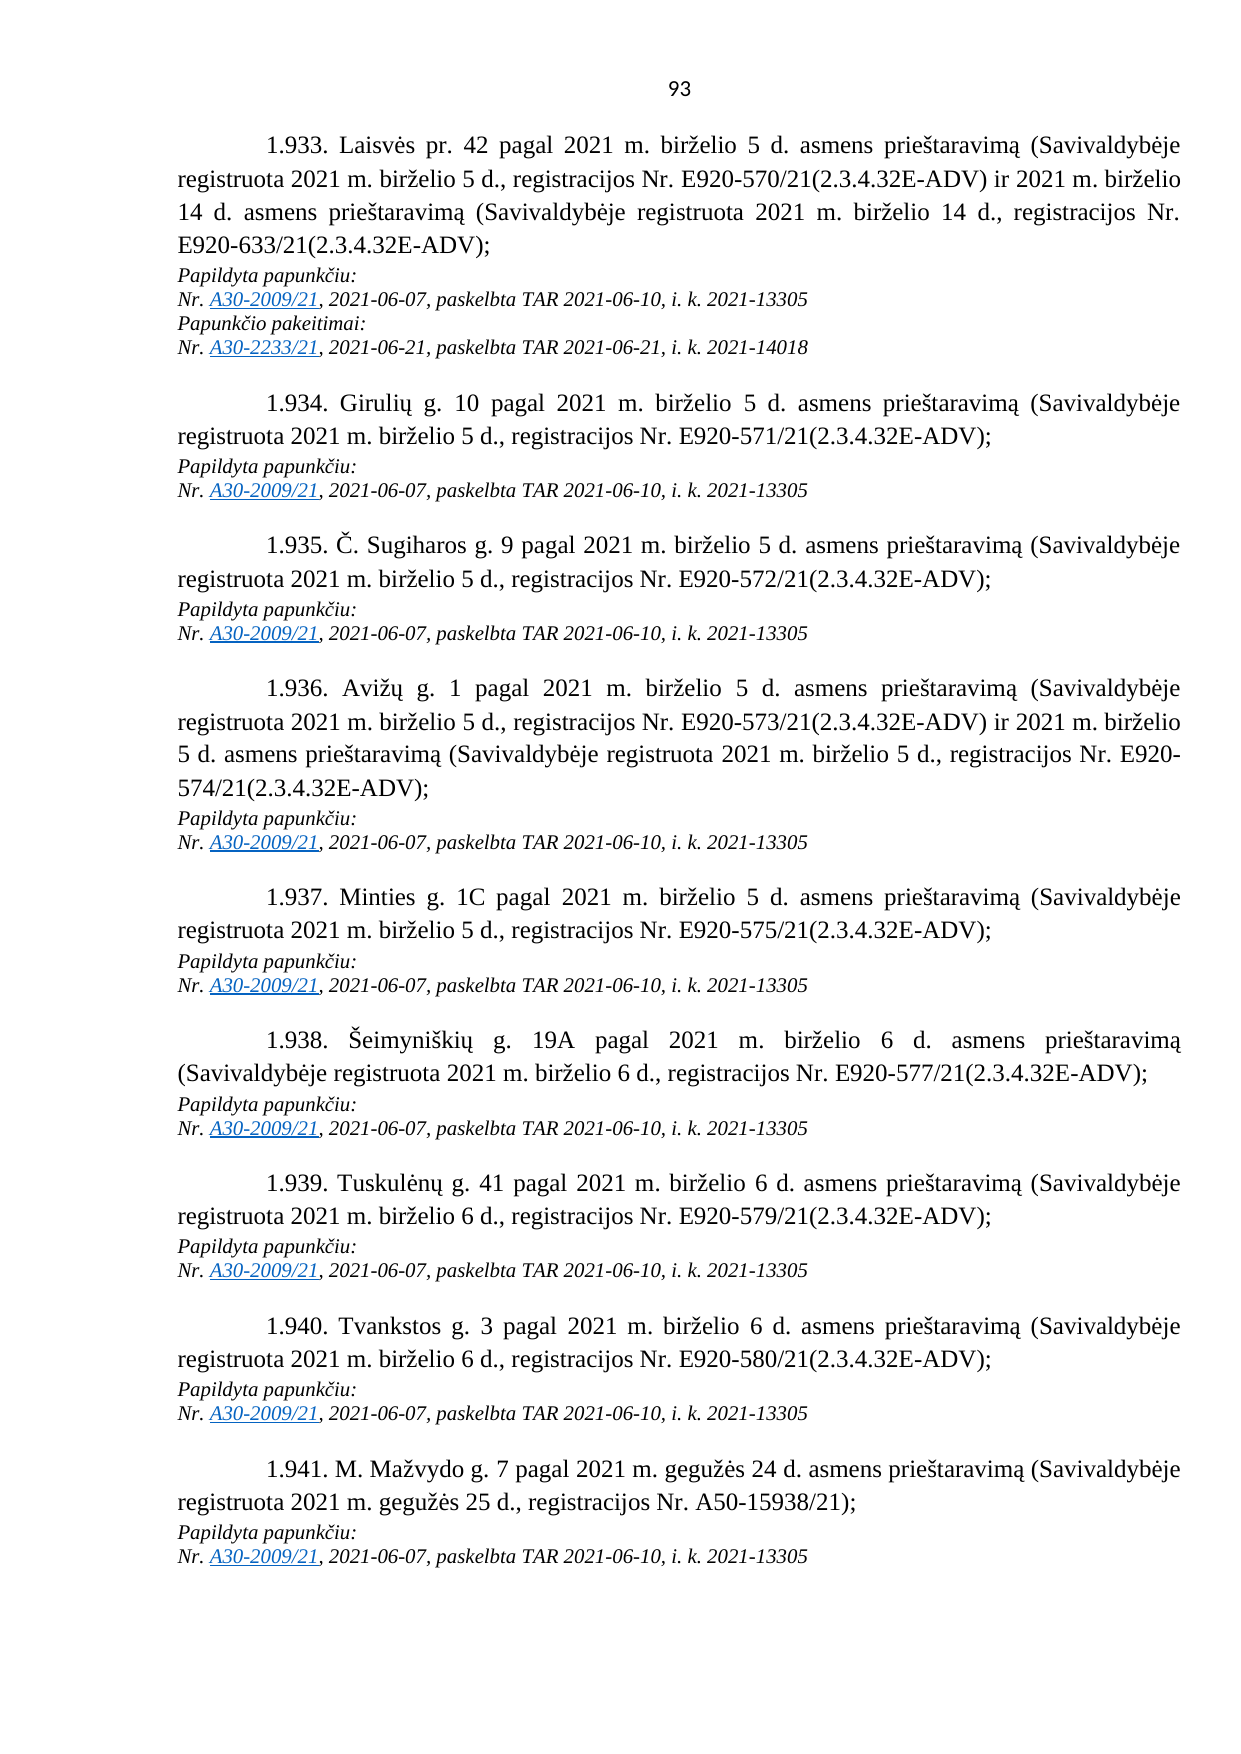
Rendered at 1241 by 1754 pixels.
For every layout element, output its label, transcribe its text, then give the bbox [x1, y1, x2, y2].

text 1.937. Minties g. 1C pagal 2021 m. birželio 5 d. asmens prieštaravimą (Savivaldybėje registruota 2021 m. birželio 5 d., registracijos Nr. E920-575/21(2.3.4.32E-ADV); [177, 882, 1181, 944]
text Nr. A30-2009/21, 2021-06-07, paskelbta TAR 2021-06-10, i. k. 2021-13305 [177, 1116, 1181, 1139]
text Papildyta papunkčiu: [177, 263, 1181, 287]
text 1.936. Avižų g. 1 pagal 2021 m. birželio 5 d. asmens prieštaravimą (Savivaldybėje registruota 2021 m. birželio 5 d., registracijos Nr. E920-573/21(2.3.4.32E-ADV) ir 2021 m. birželio 5 d. asmens prieštaravimą (Savivaldybėje registruota 2021 m. birželio 5 d., registracijos Nr. E920-574/21(2.3.4.32E-ADV); [177, 673, 1181, 801]
text 1.939. Tuskulėnų g. 41 pagal 2021 m. birželio 6 d. asmens prieštaravimą (Savivaldybėje registruota 2021 m. birželio 6 d., registracijos Nr. E920-579/21(2.3.4.32E-ADV); [177, 1168, 1181, 1230]
text Papildyta papunkčiu: [177, 1234, 1181, 1258]
text Nr. A30-2009/21, 2021-06-07, paskelbta TAR 2021-06-10, i. k. 2021-13305 [177, 830, 1181, 854]
text Papildyta papunkčiu: [177, 1520, 1181, 1544]
text Nr. A30-2009/21, 2021-06-07, paskelbta TAR 2021-06-10, i. k. 2021-13305 [177, 478, 1181, 502]
text Nr. A30-2233/21, 2021-06-21, paskelbta TAR 2021-06-21, i. k. 2021-14018 [177, 335, 1181, 359]
text Nr. A30-2009/21, 2021-06-07, paskelbta TAR 2021-06-10, i. k. 2021-13305 [177, 287, 1181, 311]
text Nr. A30-2009/21, 2021-06-07, paskelbta TAR 2021-06-10, i. k. 2021-13305 [177, 1544, 1181, 1568]
text 1.934. Girulių g. 10 pagal 2021 m. birželio 5 d. asmens prieštaravimą (Savivaldybėje registruota 2021 m. birželio 5 d., registracijos Nr. E920-571/21(2.3.4.32E-ADV); [177, 388, 1181, 449]
text 1.941. M. Mažvydo g. 7 pagal 2021 m. gegužės 24 d. asmens prieštaravimą (Savivaldybėje registruota 2021 m. gegužės 25 d., registracijos Nr. A50-15938/21); [177, 1454, 1181, 1516]
text 1.938. Šeimyniškių g. 19A pagal 2021 m. birželio 6 d. asmens prieštaravimą (Savivaldybėje registruota 2021 m. birželio 6 d., registracijos Nr. E920-577/21(2.3.4.32E-ADV); [177, 1025, 1181, 1087]
text Nr. A30-2009/21, 2021-06-07, paskelbta TAR 2021-06-10, i. k. 2021-13305 [177, 973, 1181, 997]
text 1.933. Laisvės pr. 42 pagal 2021 m. birželio 5 d. asmens prieštaravimą (Savivaldybėje registruota 2021 m. birželio 5 d., registracijos Nr. E920-570/21(2.3.4.32E-ADV) ir 2021 m. birželio 14 d. asmens prieštaravimą (Savivaldybėje registruota 2021 m. birželio 14 d., registracijos Nr. E920-633/21(2.3.4.32E-ADV); [177, 131, 1181, 258]
text Papildyta papunkčiu: [177, 948, 1181, 973]
text Nr. A30-2009/21, 2021-06-07, paskelbta TAR 2021-06-10, i. k. 2021-13305 [177, 1401, 1181, 1425]
text Papildyta papunkčiu: [177, 454, 1181, 478]
text Papunkčio pakeitimai: [177, 311, 1181, 335]
text Papildyta papunkčiu: [177, 1091, 1181, 1116]
text Nr. A30-2009/21, 2021-06-07, paskelbta TAR 2021-06-10, i. k. 2021-13305 [177, 621, 1181, 645]
text 1.935. Č. Sugiharos g. 9 pagal 2021 m. birželio 5 d. asmens prieštaravimą (Savivaldybėje registruota 2021 m. birželio 5 d., registracijos Nr. E920-572/21(2.3.4.32E-ADV); [177, 531, 1181, 592]
text Nr. A30-2009/21, 2021-06-07, paskelbta TAR 2021-06-10, i. k. 2021-13305 [177, 1258, 1181, 1282]
text Papildyta papunkčiu: [177, 1377, 1181, 1401]
text Papildyta papunkčiu: [177, 597, 1181, 621]
text 1.940. Tvankstos g. 3 pagal 2021 m. birželio 6 d. asmens prieštaravimą (Savivaldybėje registruota 2021 m. birželio 6 d., registracijos Nr. E920-580/21(2.3.4.32E-ADV); [177, 1311, 1181, 1373]
text Papildyta papunkčiu: [177, 806, 1181, 830]
